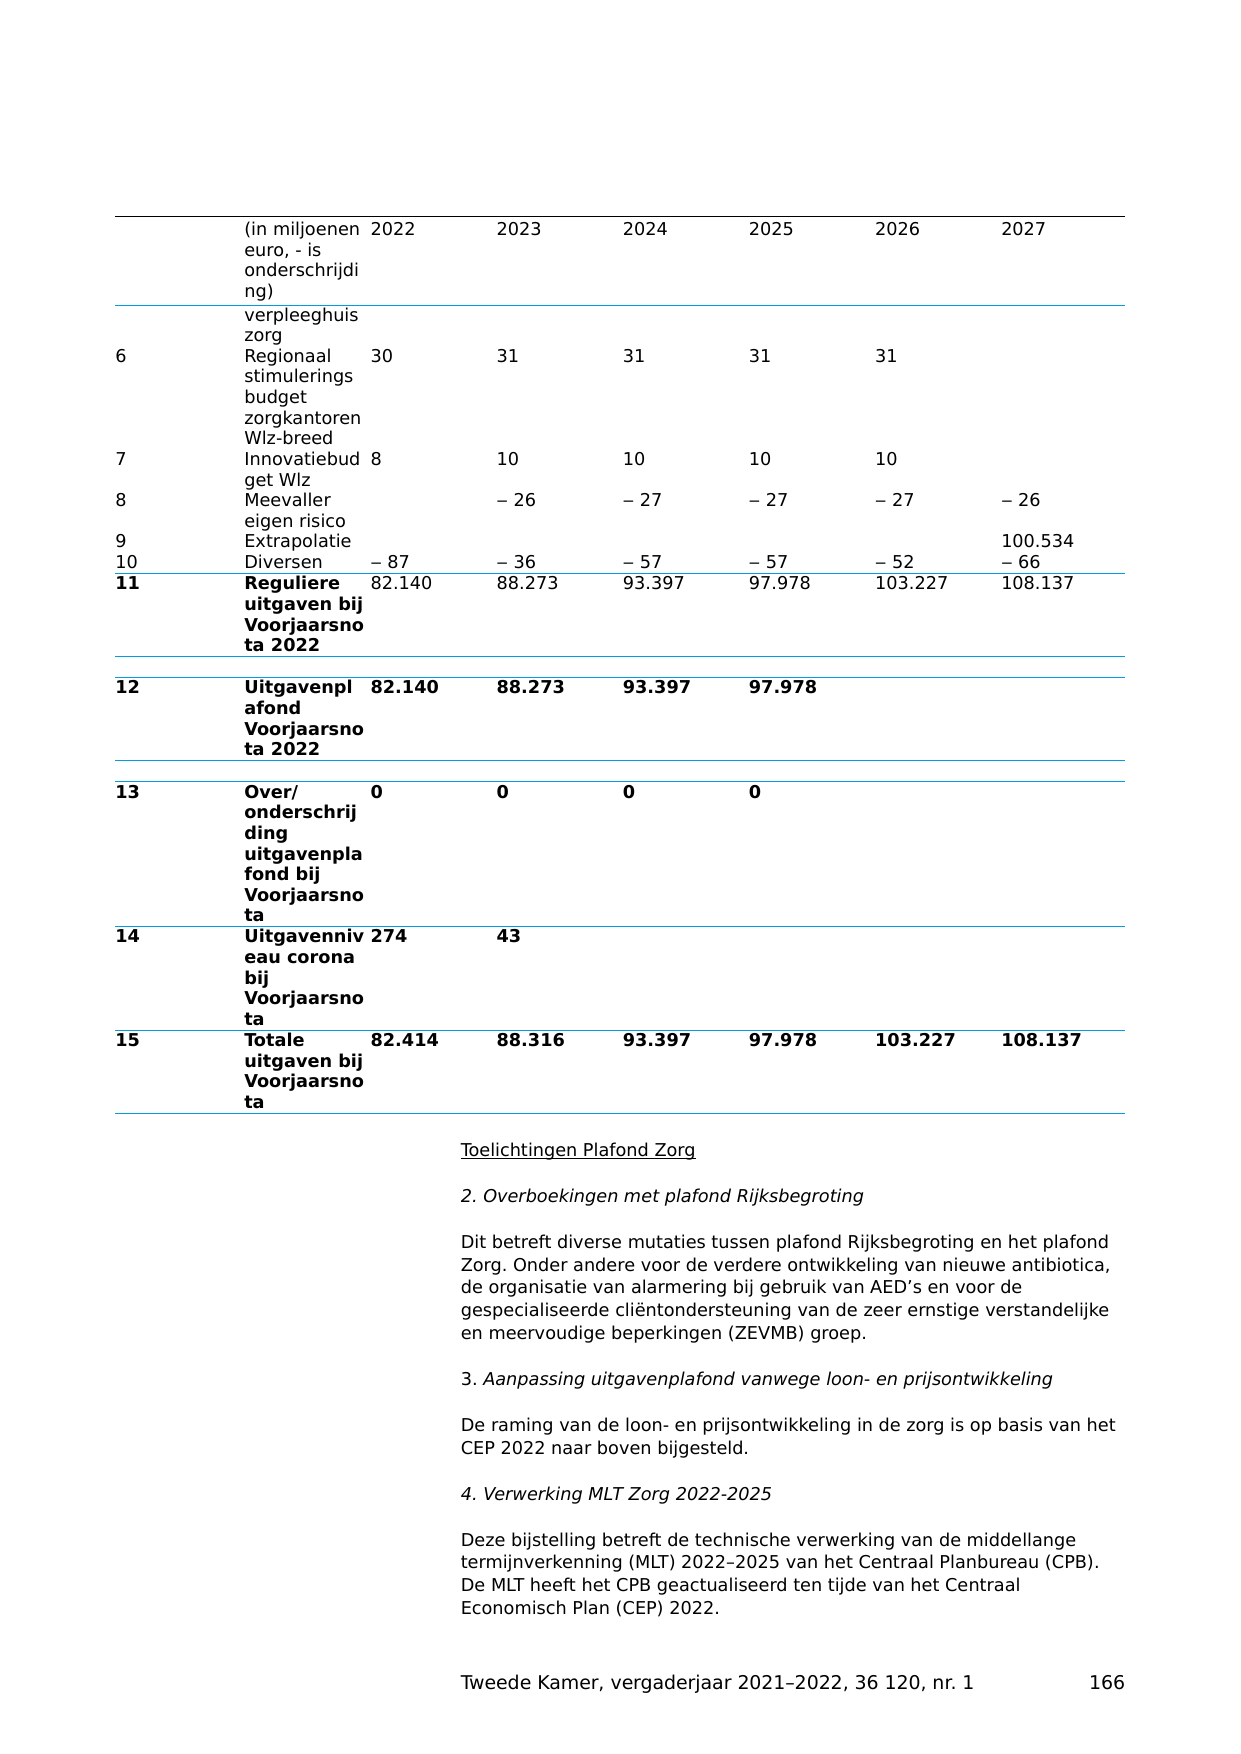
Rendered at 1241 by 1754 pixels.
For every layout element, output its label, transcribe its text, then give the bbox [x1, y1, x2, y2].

table_cell 100.534 [998, 531, 1125, 552]
table_cell 0 [746, 782, 872, 926]
table_cell ‒ 26 [998, 490, 1125, 531]
table_cell [746, 531, 872, 552]
table_cell [620, 531, 746, 552]
table_cell Totale uitgaven bij Voorjaarsnota [241, 1031, 367, 1113]
table_cell [494, 531, 620, 552]
table_cell [115, 306, 241, 346]
table_cell 0 [494, 782, 620, 926]
table_cell [746, 927, 872, 1029]
text De raming van de loon- en prijsontwikkeling in de zorg is op basis van het CEP 2022 naar boven bijgesteld. [461, 1413, 1125, 1459]
table_cell [620, 927, 746, 1029]
table_cell [368, 657, 493, 677]
table_cell ‒ 52 [872, 552, 998, 573]
table_cell ‒ 36 [494, 552, 620, 573]
table_cell 10 [620, 449, 746, 490]
table_cell Diversen [241, 552, 367, 573]
table_cell 88.273 [494, 678, 620, 760]
table_cell 93.397 [620, 1031, 746, 1113]
table_cell [115, 761, 241, 781]
table_cell [998, 761, 1125, 781]
table_cell 2024 [620, 217, 746, 304]
table_cell [872, 761, 998, 781]
table_cell ‒ 66 [998, 552, 1125, 573]
table_cell 31 [872, 346, 998, 449]
table_cell 82.140 [368, 574, 493, 656]
table_cell 2022 [368, 217, 493, 304]
table_cell 13 [115, 782, 241, 926]
table_cell [872, 657, 998, 677]
table_cell [998, 306, 1125, 346]
table_cell ‒ 87 [368, 552, 493, 573]
table_cell 9 [115, 531, 241, 552]
table_cell ‒ 57 [746, 552, 872, 573]
table_cell 0 [620, 782, 746, 926]
table_cell Uitgavenniveau corona bij Voorjaarsnota [241, 927, 367, 1029]
table_cell [998, 346, 1125, 449]
table_cell 12 [115, 678, 241, 760]
table_cell 7 [115, 449, 241, 490]
table_cell 15 [115, 1031, 241, 1113]
table_cell [872, 678, 998, 760]
table_cell 6 [115, 346, 241, 449]
table_cell 31 [620, 346, 746, 449]
table_cell [115, 657, 241, 677]
table_cell Meevaller eigen risico [241, 490, 367, 531]
table_cell 93.397 [620, 678, 746, 760]
table_cell [241, 761, 367, 781]
table_cell 108.137 [998, 1031, 1125, 1113]
text 2. Overboekingen met plafond Rijksbegroting [461, 1184, 1125, 1207]
table_cell 8 [115, 490, 241, 531]
table_cell [998, 449, 1125, 490]
table_cell [872, 531, 998, 552]
table_cell [620, 657, 746, 677]
table_cell 2023 [494, 217, 620, 304]
table_cell 30 [368, 346, 493, 449]
table_header Tabel 78 Uitgaven onder plafond Zorg [115, 191, 1125, 216]
table_cell ‒ 27 [746, 490, 872, 531]
table_cell [746, 306, 872, 346]
table_cell 2025 [746, 217, 872, 304]
table_cell 103.227 [872, 1031, 998, 1113]
table_cell verpleeghuiszorg [241, 306, 367, 346]
table_cell [620, 761, 746, 781]
table_cell 82.414 [368, 1031, 493, 1113]
table_cell 108.137 [998, 574, 1125, 656]
table_cell [872, 782, 998, 926]
text 3. Aanpassing uitgavenplafond vanwege loon- en prijsontwikkeling [461, 1367, 1125, 1390]
table_cell (in miljoenen euro, - is onderschrijding) [241, 217, 367, 304]
table_cell Over/onderschrijding uitgavenplafond bij Voorjaarsnota [241, 782, 367, 926]
table_cell 0 [368, 782, 493, 926]
text Dit betreft diverse mutaties tussen plafond Rijksbegroting en het plafond Zorg. Onder andere voor de verdere ontwikkeling van nieuwe antibiotica, de organisatie van alarmering bij gebruik van AED’s en voor de gespecialiseerde cliëntondersteuning van de zeer ernstige verstandelijke en meervoudige beperkingen (ZEVMB) groep. [461, 1230, 1125, 1344]
table_cell [368, 531, 493, 552]
table_cell [620, 306, 746, 346]
table_cell Uitgavenplafond Voorjaarsnota 2022 [241, 678, 367, 760]
table_cell 2027 [998, 217, 1125, 304]
table_cell [368, 490, 493, 531]
table_cell [241, 657, 367, 677]
table_cell Reguliere uitgaven bij Voorjaarsnota 2022 [241, 574, 367, 656]
table_cell 10 [115, 552, 241, 573]
table_cell [115, 217, 241, 304]
table_cell 10 [746, 449, 872, 490]
table_cell 82.140 [368, 678, 493, 760]
table_cell 97.978 [746, 678, 872, 760]
table_cell 43 [494, 927, 620, 1029]
table_cell Extrapolatie [241, 531, 367, 552]
table_cell [998, 678, 1125, 760]
table_cell ‒ 27 [620, 490, 746, 531]
table_cell 88.273 [494, 574, 620, 656]
table_cell [872, 927, 998, 1029]
table_cell [998, 657, 1125, 677]
table_cell 97.978 [746, 1031, 872, 1113]
table_cell 31 [494, 346, 620, 449]
table_cell 10 [872, 449, 998, 490]
table_cell 8 [368, 449, 493, 490]
table_cell [368, 306, 493, 346]
table_cell ‒ 27 [872, 490, 998, 531]
table_cell 103.227 [872, 574, 998, 656]
table_cell 31 [746, 346, 872, 449]
table_cell [494, 657, 620, 677]
table_cell [998, 927, 1125, 1029]
table_cell 88.316 [494, 1031, 620, 1113]
table_cell 10 [494, 449, 620, 490]
table_cell Innovatiebudget Wlz [241, 449, 367, 490]
table_cell [368, 761, 493, 781]
table_cell ‒ 57 [620, 552, 746, 573]
table_cell 274 [368, 927, 493, 1029]
table_cell Regionaal stimuleringsbudget zorgkantoren Wlz-breed [241, 346, 367, 449]
text 4. Verwerking MLT Zorg 2022-2025 [461, 1482, 1125, 1505]
table_cell 2026 [872, 217, 998, 304]
table_cell [494, 306, 620, 346]
table_cell 11 [115, 574, 241, 656]
table_cell ‒ 26 [494, 490, 620, 531]
table_cell 97.978 [746, 574, 872, 656]
table_cell [494, 761, 620, 781]
table_cell 14 [115, 927, 241, 1029]
text Toelichtingen Plafond Zorg [461, 1138, 1125, 1161]
text Deze bijstelling betreft de technische verwerking van de middellange termijnverkenning (MLT) 2022–2025 van het Centraal Planbureau (CPB). De MLT heeft het CPB geactualiseerd ten tijde van het Centraal Economisch Plan (CEP) 2022. [461, 1528, 1125, 1619]
table_cell [746, 761, 872, 781]
table_cell 93.397 [620, 574, 746, 656]
table_cell [872, 306, 998, 346]
table_cell [746, 657, 872, 677]
table_cell [998, 782, 1125, 926]
